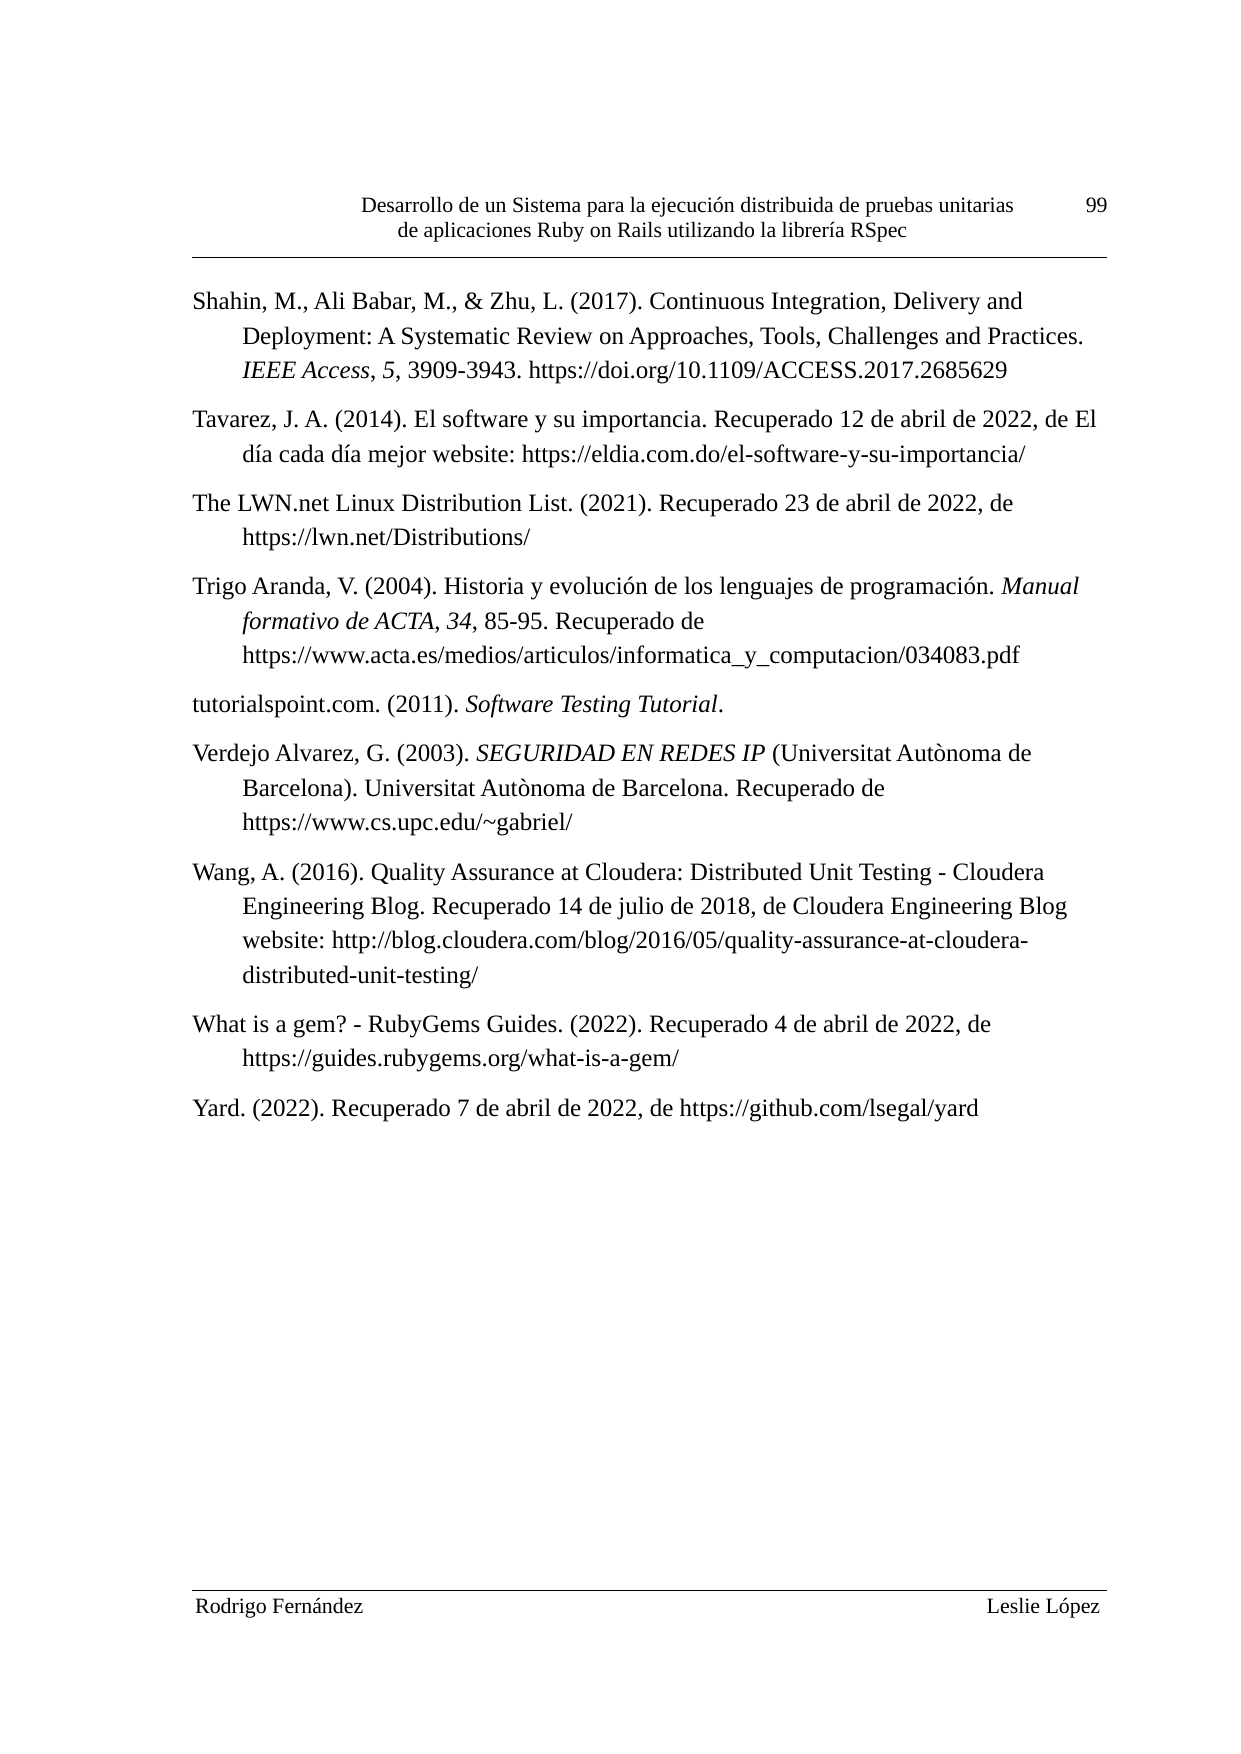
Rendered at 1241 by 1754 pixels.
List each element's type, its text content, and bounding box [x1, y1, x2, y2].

text What is a gem? - RubyGems Guides. (2022). Recuperado 4 de abril de 2022, de https://guides.rubygems.org/what-is-a-gem/ [192, 1009, 1107, 1072]
text The LWN.net Linux Distribution List. (2021). Recuperado 23 de abril de 2022, de https://lwn.net/Distributions/ [192, 488, 1107, 551]
text Yard. (2022). Recuperado 7 de abril de 2022, de https://github.com/lsegal/yard [192, 1093, 1107, 1121]
text tutorialspoint.com. (2011). Software Testing Tutorial. [192, 689, 1107, 718]
text Trigo Aranda, V. (2004). Historia y evolución de los lenguajes de programación. Manual formativo de ACTA, 34, 85-95. Recuperado de https://www.acta.es/medios/articulos/informatica_y_computacion/034083.pdf [192, 571, 1107, 669]
text Wang, A. (2016). Quality Assurance at Cloudera: Distributed Unit Testing - Cloudera Engineering Blog. Recuperado 14 de julio de 2018, de Cloudera Engineering Blog website: http://blog.cloudera.com/blog/2016/05/quality-assurance-at-cloudera-distributed-unit-testing/ [192, 857, 1107, 989]
text Shahin, M., Ali Babar, M., & Zhu, L. (2017). Continuous Integration, Delivery and Deployment: A Systematic Review on Approaches, Tools, Challenges and Practices. IEEE Access, 5, 3909-3943. https://doi.org/10.1109/ACCESS.2017.2685629 [192, 286, 1107, 384]
text Verdejo Alvarez, G. (2003). SEGURIDAD EN REDES IP (Universitat Autònoma de Barcelona). Universitat Autònoma de Barcelona. Recuperado de https://www.cs.upc.edu/~gabriel/ [192, 738, 1107, 836]
text Tavarez, J. A. (2014). El software y su importancia. Recuperado 12 de abril de 2022, de El día cada día mejor website: https://eldia.com.do/el-software-y-su-importancia/ [192, 404, 1107, 468]
